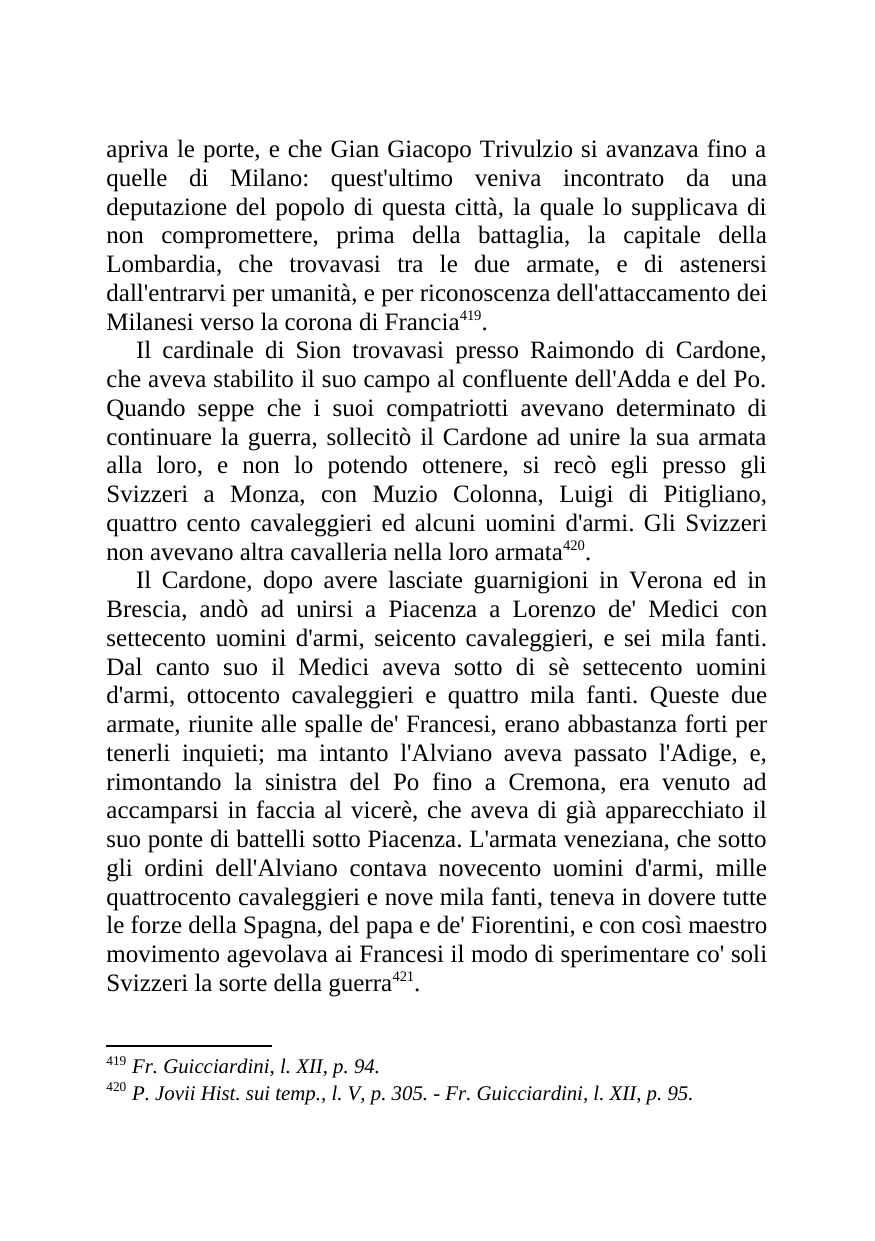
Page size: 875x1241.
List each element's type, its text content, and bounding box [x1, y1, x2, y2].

text P. Jovii Hist. sui temp., l. V, p. 305. - Fr. Guicciardini, l. XII, p. 95. [106, 1079, 768, 1105]
text apriva le porte, e che Gian Giacopo Trivulzio si avanzava fino a quelle di Milano: quest'ultimo veniva incontrato da una deputazione del popolo di questa città, la quale lo supplicava di non compromettere, prima della battaglia, la capitale della Lombardia, che trovavasi tra le due armate, e di astenersi dall'entrarvi per umanità, e per riconoscenza dell'attaccamento dei Milanesi verso la corona di Francia. [106, 134, 768, 336]
text Il cardinale di Sion trovavasi presso Raimondo di Cardone, che aveva stabilito il suo campo al confluente dell'Adda e del Po. Quando seppe che i suoi compatriotti avevano determinato di continuare la guerra, sollecitò il Cardone ad unire la sua armata alla loro, e non lo potendo ottenere, si recò egli presso gli Svizzeri a Monza, con Muzio Colonna, Luigi di Pitigliano, quattro cento cavaleggieri ed alcuni uomini d'armi. Gli Svizzeri non avevano altra cavalleria nella loro armata. [106, 336, 768, 566]
text Fr. Guicciardini, l. XII, p. 94. [106, 1052, 768, 1079]
text Il Cardone, dopo avere lasciate guarnigioni in Verona ed in Brescia, andò ad unirsi a Piacenza a Lorenzo de' Medici con settecento uomini d'armi, seicento cavaleggieri, e sei mila fanti. Dal canto suo il Medici aveva sotto di sè settecento uomini d'armi, ottocento cavaleggieri e quattro mila fanti. Queste due armate, riunite alle spalle de' Francesi, erano abbastanza forti per tenerli inquieti; ma intanto l'Alviano aveva passato l'Adige, e, rimontando la sinistra del Po fino a Cremona, era venuto ad accamparsi in faccia al vicerè, che aveva di già apparecchiato il suo ponte di battelli sotto Piacenza. L'armata veneziana, che sotto gli ordini dell'Alviano contava novecento uomini d'armi, mille quattrocento cavaleggieri e nove mila fanti, teneva in dovere tutte le forze della Spagna, del papa e de' Fiorentini, e con così maestro movimento agevolava ai Francesi il modo di sperimentare co' soli Svizzeri la sorte della guerra. [106, 566, 768, 997]
